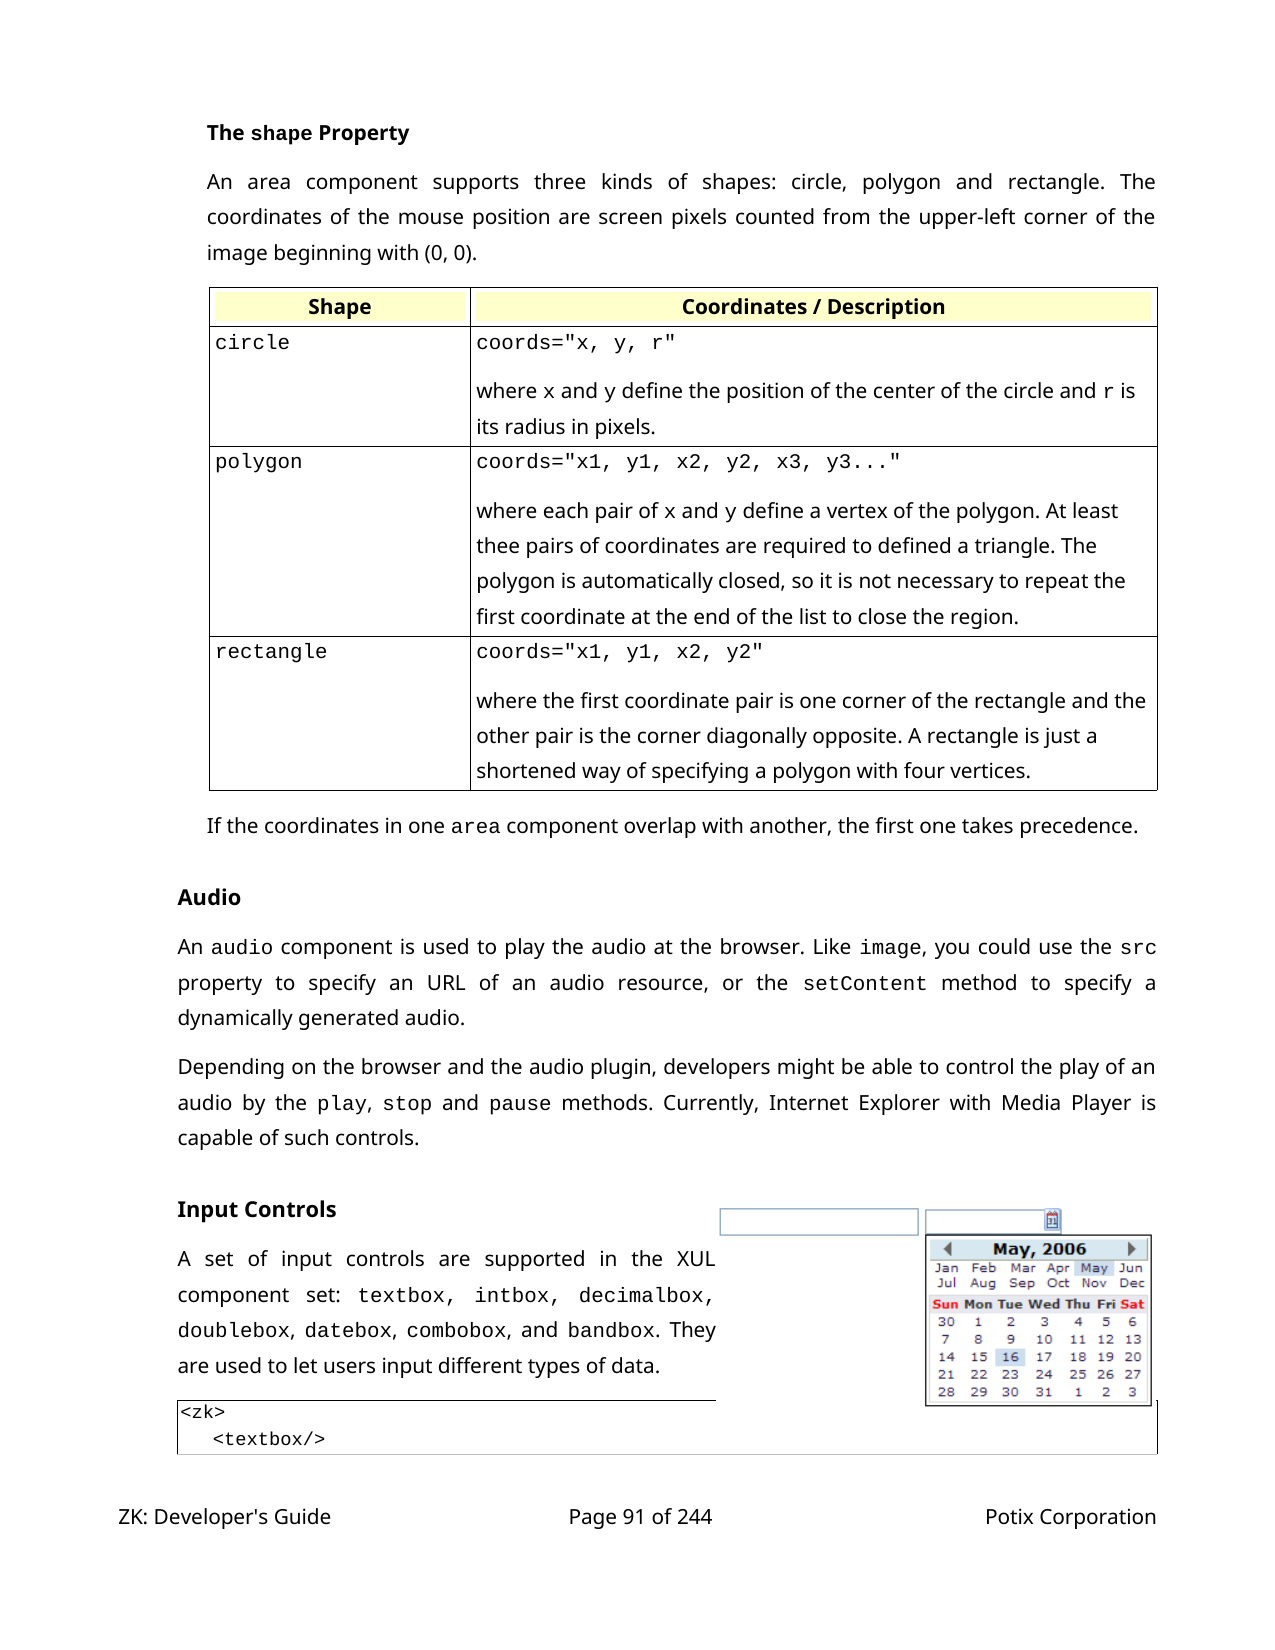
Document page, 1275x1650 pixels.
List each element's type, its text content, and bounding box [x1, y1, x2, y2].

text <textbox/> [178, 1427, 1157, 1454]
text An area component supports three kinds of shapes: circle, polygon and rectangle. The coordinates of the mouse position are screen pixels counted from the upper-left corner of the image beginning with (0, 0). [207, 167, 1157, 266]
subtitle The shape Property [207, 118, 1157, 147]
table_cell coords="x, y, r" where x and y define the position of the center of the circle and r is its radius in pixels. [471, 327, 1157, 446]
text An audio component is used to play the audio at the browser. Like image, you could use the src property to specify an URL of an audio resource, or the setContent method to specify a dynamically generated audio. [177, 932, 1157, 1032]
picture [716, 1202, 1157, 1409]
table_cell circle [210, 327, 470, 446]
table_cell rectangle [210, 637, 470, 790]
table_cell coords="x1, y1, x2, y2" where the first coordinate pair is one corner of the rectangle and the other pair is the corner diagonally opposite. A rectangle is just a shortened way of specifying a polygon with four vertices. [471, 637, 1157, 790]
text If the coordinates in one area component overlap with another, the first one takes precedence. [207, 811, 1157, 839]
table_header Coordinates / Description [471, 288, 1157, 326]
table_cell polygon [210, 447, 470, 636]
table_header Shape [210, 288, 470, 326]
subtitle Audio [177, 882, 1157, 912]
text <zk> [178, 1401, 1157, 1424]
table_cell coords="x1, y1, x2, y2, x3, y3..." where each pair of x and y define a vertex of the polygon. At least thee pairs of coordinates are required to defined a triangle. The polygon is automatically closed, so it is not necessary to repeat the first coordinate at the end of the list to close the region. [471, 447, 1157, 636]
text Depending on the browser and the audio plugin, developers might be able to control the play of an audio by the play, stop and pause methods. Currently, Internet Explorer with Media Player is capable of such controls. [177, 1052, 1157, 1151]
text A set of input controls are supported in the XUL component set: textbox, intbox, decimalbox, doublebox, datebox, combobox, and bandbox. They are used to let users input different types of data. [177, 1244, 716, 1379]
subtitle Input Controls [177, 1194, 1157, 1224]
